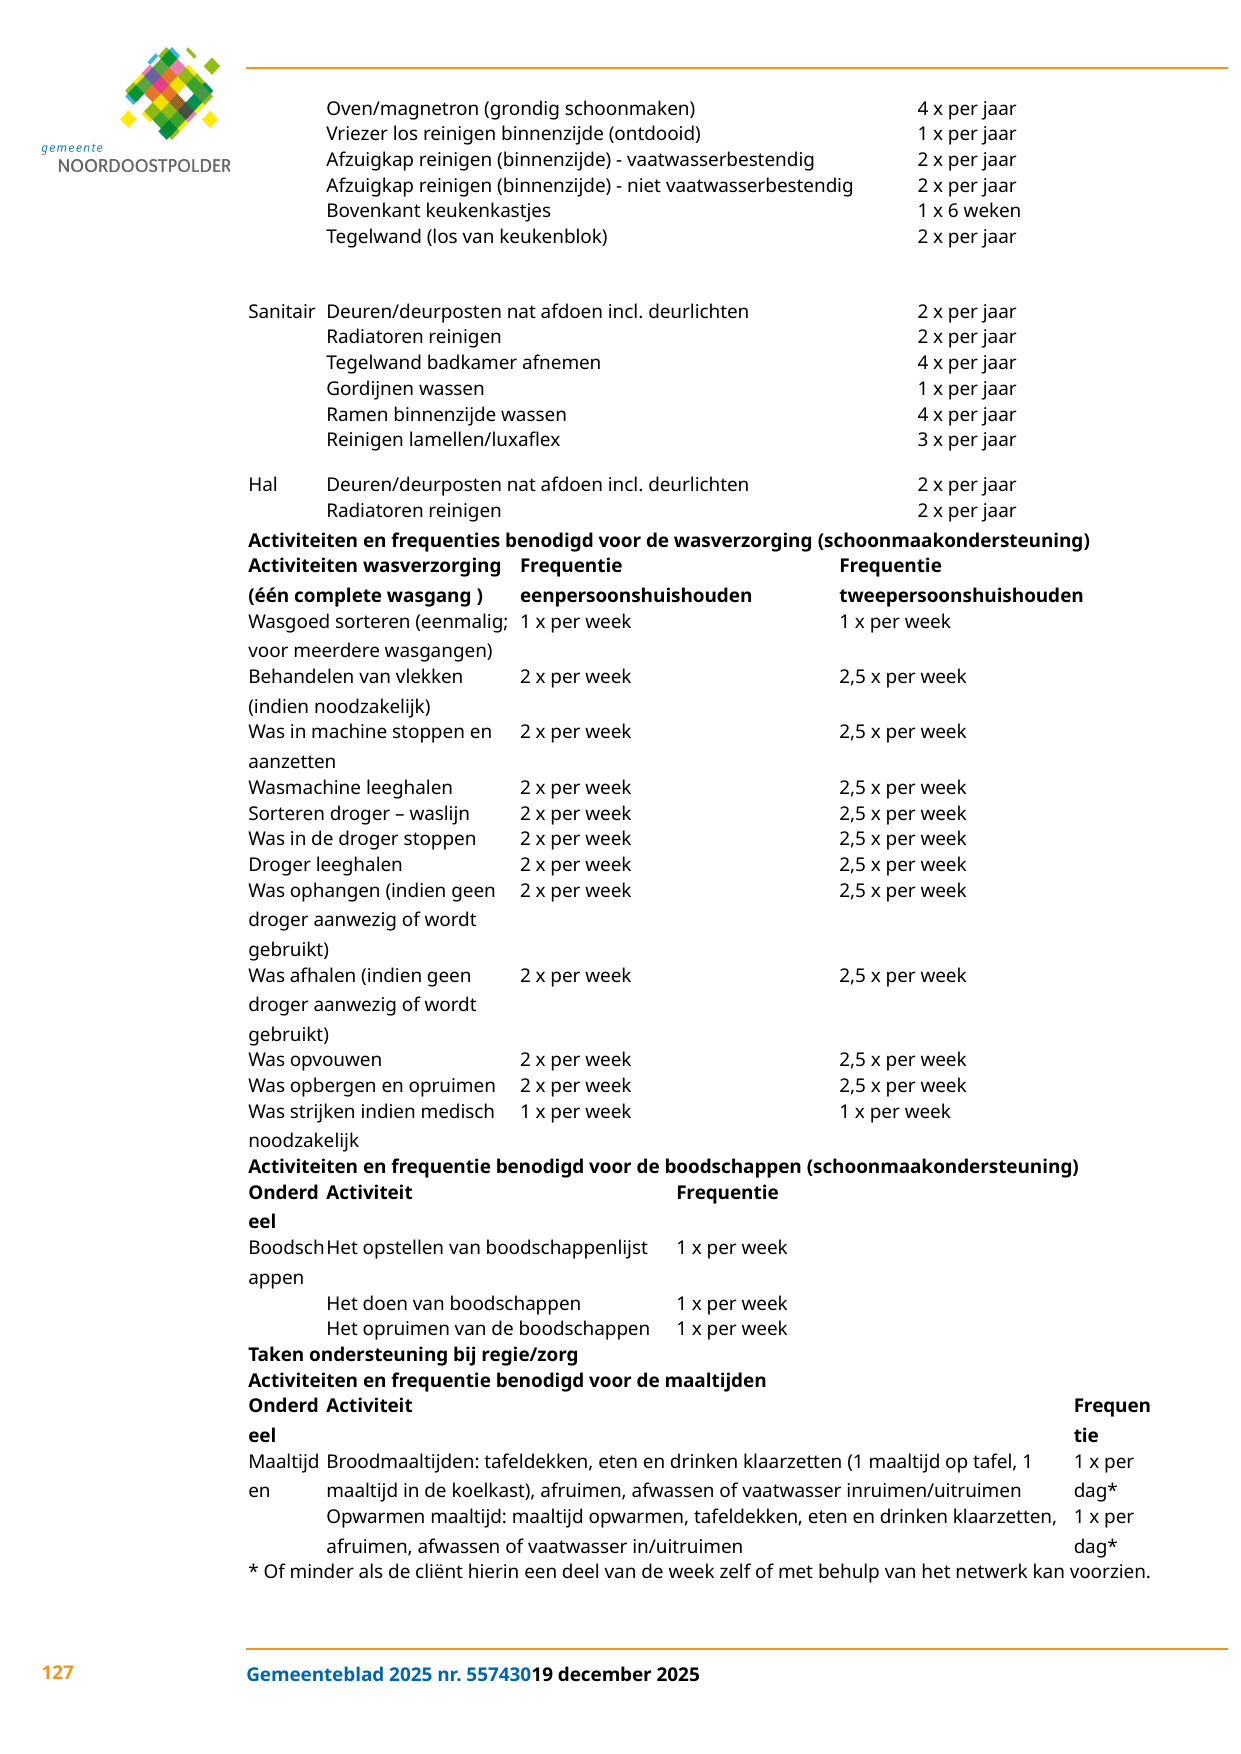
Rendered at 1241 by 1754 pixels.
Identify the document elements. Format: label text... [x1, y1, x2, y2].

table_cell Frequentie tweepersoonshuishouden [839, 553, 1152, 608]
table_cell 2 x per jaar [917, 172, 1152, 198]
table_cell Was opbergen en opruimen [248, 1073, 520, 1098]
table_cell 2 x per jaar [917, 472, 1152, 497]
table_cell 1 x per week [676, 1235, 1152, 1290]
table_cell 2 x per jaar [917, 224, 1152, 298]
table_cell 2 x per week [520, 1047, 839, 1072]
table_cell Boodschappen [248, 1235, 326, 1290]
table_cell 1 x per jaar [917, 121, 1152, 146]
table_cell 2 x per week [520, 877, 839, 962]
table_cell Was in machine stoppen en aanzetten [248, 719, 520, 774]
table_cell 1 x per dag* [1074, 1448, 1152, 1503]
table_cell Tegelwand badkamer afnemen [326, 350, 917, 375]
table_cell 2 x per week [520, 774, 839, 800]
table_cell 2,5 x per week [839, 800, 1152, 825]
table_cell 2,5 x per week [839, 851, 1152, 877]
table_cell 4 x per jaar [917, 350, 1152, 375]
table_cell 3 x per jaar [917, 427, 1152, 472]
table_cell Wasmachine leeghalen [248, 774, 520, 800]
table_cell Was afhalen (indien geen droger aanwezig of wordt gebruikt) [248, 962, 520, 1047]
table_cell Was opvouwen [248, 1047, 520, 1072]
table_cell 1 x per week [676, 1316, 1152, 1341]
table_cell Opwarmen maaltijd: maaltijd opwarmen, tafeldekken, eten en drinken klaarzetten, afruimen, afwassen of vaatwasser in/uitruimen [326, 1503, 1073, 1559]
table_cell Maaltijden [248, 1448, 326, 1503]
table_cell Sorteren droger – waslijn [248, 800, 520, 825]
table_cell 2 x per jaar [917, 146, 1152, 172]
table_cell 2 x per week [520, 719, 839, 774]
table_cell Ramen binnenzijde wassen [326, 401, 917, 427]
table_cell 2 x per jaar [917, 298, 1152, 324]
table_cell Afzuigkap reinigen (binnenzijde) - niet vaatwasserbestendig [326, 172, 917, 198]
table_cell 4 x per jaar [917, 401, 1152, 427]
table_cell 2,5 x per week [839, 719, 1152, 774]
table_cell Activiteiten wasverzorging (één complete wasgang ) [248, 553, 520, 608]
table_cell 1 x per week [676, 1290, 1152, 1316]
table_cell 2 x per week [520, 851, 839, 877]
table_cell 2 x per week [520, 962, 839, 1047]
table_cell Was strijken indien medisch noodzakelijk [248, 1098, 520, 1153]
table_cell Reinigen lamellen/luxaflex [326, 427, 917, 472]
table_cell Deuren/deurposten nat afdoen incl. deurlichten [326, 298, 917, 324]
table_cell 2 x per week [520, 663, 839, 719]
table_cell 2 x per jaar [917, 498, 1152, 527]
table_cell Activiteiten en frequentie benodigd voor de boodschappen (schoonmaakondersteuning) [248, 1154, 1152, 1179]
table_cell Frequentie [1074, 1393, 1152, 1448]
table_cell Hal [248, 472, 326, 527]
table_cell Bovenkant keukenkastjes [326, 198, 917, 223]
table_cell 1 x per jaar [917, 375, 1152, 401]
table_cell Activiteiten en frequentie benodigd voor de maaltijden [248, 1367, 1152, 1393]
table_cell Frequentie [676, 1179, 1152, 1234]
table_cell 2,5 x per week [839, 962, 1152, 1047]
table_cell 1 x per week [839, 1098, 1152, 1153]
table_cell Droger leeghalen [248, 851, 520, 877]
table_cell 1 x per dag* [1074, 1503, 1152, 1559]
table_cell 2 x per week [520, 800, 839, 825]
table_cell 2,5 x per week [839, 877, 1152, 962]
table_cell 1 x per week [520, 608, 839, 663]
table_cell 2,5 x per week [839, 1047, 1152, 1072]
table_cell 1 x per week [839, 608, 1152, 663]
table_cell Wasgoed sorteren (eenmalig; voor meerdere wasgangen) [248, 608, 520, 663]
table_cell Activiteit [326, 1393, 1073, 1448]
table_cell Het doen van boodschappen [326, 1290, 676, 1316]
table_cell Behandelen van vlekken (indien noodzakelijk) [248, 663, 520, 719]
table_cell Frequentie eenpersoonshuishouden [520, 553, 839, 608]
table_cell 4 x per jaar [917, 95, 1152, 121]
table_cell Gordijnen wassen [326, 375, 917, 401]
table_cell 2,5 x per week [839, 1073, 1152, 1098]
table_cell Was ophangen (indien geen droger aanwezig of wordt gebruikt) [248, 877, 520, 962]
table_cell 1 x 6 weken [917, 198, 1152, 223]
table_cell Activiteiten en frequenties benodigd voor de wasverzorging (schoonmaakondersteuning) [248, 527, 1152, 553]
table_cell Sanitair [248, 298, 326, 472]
table_cell [248, 1503, 326, 1559]
table_cell Het opstellen van boodschappenlijst [326, 1235, 676, 1290]
table_cell 2,5 x per week [839, 825, 1152, 851]
table_cell Afzuigkap reinigen (binnenzijde) - vaatwasserbestendig [326, 146, 917, 172]
table_cell Broodmaaltijden: tafeldekken, eten en drinken klaarzetten (1 maaltijd op tafel, 1 maaltijd in de koelkast), afruimen, afwassen of vaatwasser inruimen/uitruimen [326, 1448, 1073, 1503]
table_cell Het opruimen van de boodschappen [326, 1316, 676, 1341]
table_cell Oven/magnetron (grondig schoonmaken) [326, 95, 917, 121]
table_cell Tegelwand (los van keukenblok) [326, 224, 917, 298]
table_cell 2 x per week [520, 1073, 839, 1098]
picture [41, 47, 231, 172]
table_cell Vriezer los reinigen binnenzijde (ontdooid) [326, 121, 917, 146]
table_cell Radiatoren reinigen [326, 498, 917, 527]
table_cell Taken ondersteuning bij regie/zorg [248, 1341, 1152, 1367]
table_cell [248, 1290, 326, 1316]
table_cell Activiteit [326, 1179, 676, 1234]
table_cell * Of minder als de cliënt hierin een deel van de week zelf of met behulp van het netwerk kan voorzien. [248, 1559, 1152, 1584]
table_cell 1 x per week [520, 1098, 839, 1153]
table_cell Was in de droger stoppen [248, 825, 520, 851]
table_cell Radiatoren reinigen [326, 324, 917, 349]
table_cell Onderdeel [248, 1393, 326, 1448]
table_cell 2,5 x per week [839, 663, 1152, 719]
table_cell Onderdeel [248, 1179, 326, 1234]
table_cell Deuren/deurposten nat afdoen incl. deurlichten [326, 472, 917, 497]
table_cell 2 x per jaar [917, 324, 1152, 349]
table_cell [248, 1316, 326, 1341]
table_cell 2 x per week [520, 825, 839, 851]
table_cell [248, 95, 326, 298]
table_cell 2,5 x per week [839, 774, 1152, 800]
